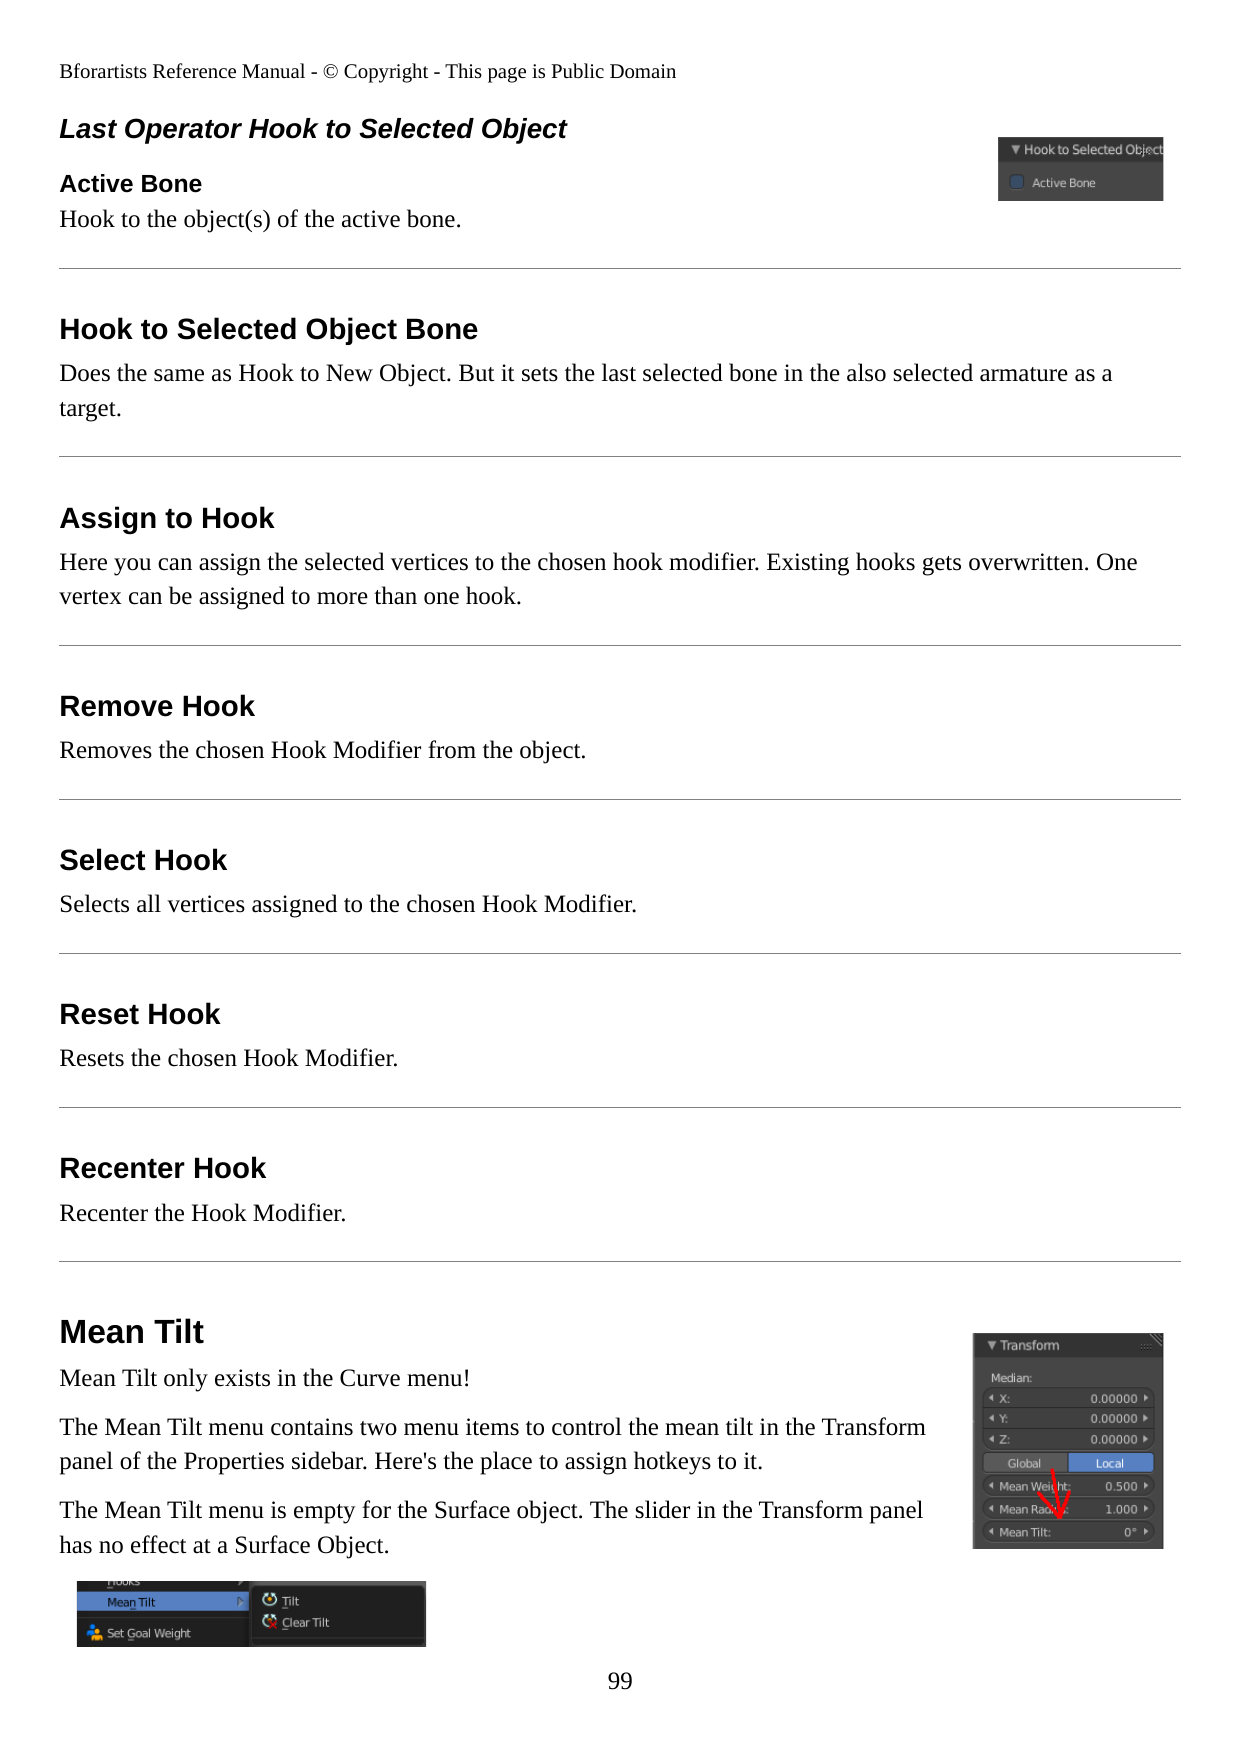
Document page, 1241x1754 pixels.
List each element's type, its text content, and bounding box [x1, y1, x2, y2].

text The Mean Tilt menu contains two menu items to control the mean tilt in the Transform panel of the Properties sidebar. Here's the place to assign hotkeys to it. [59, 1412, 972, 1475]
subtitle Reset Hook [59, 997, 1181, 1031]
subtitle Last Operator Hook to Selected Object [59, 113, 1181, 144]
text Mean Tilt only exists in the Curve menu! [59, 1363, 972, 1392]
subtitle Assign to Hook [59, 501, 1181, 534]
text Recenter the Hook Modifier. [59, 1198, 1181, 1226]
subtitle [1164, 169, 1181, 198]
subtitle Mean Tilt [59, 1312, 1181, 1350]
text The Mean Tilt menu is empty for the Surface object. The slider in the Transform panel has no effect at a Surface Object. [59, 1495, 1181, 1559]
text Selects all vertices assigned to the chosen Hook Modifier. [59, 889, 1181, 918]
picture [972, 1333, 1164, 1549]
subtitle Hook to Selected Object Bone [59, 312, 1181, 346]
subtitle Select Hook [59, 843, 1181, 877]
text Hook to the object(s) of the active bone. [59, 204, 1181, 233]
picture [76, 1581, 427, 1647]
subtitle Recenter Hook [59, 1151, 1181, 1185]
picture [998, 137, 1164, 201]
text Does the same as Hook to New Object. But it sets the last selected bone in the also selected armature as a target. [59, 358, 1181, 422]
text Removes the chosen Hook Modifier from the object. [59, 735, 1181, 764]
text Resets the chosen Hook Modifier. [59, 1043, 1181, 1072]
text Here you can assign the selected vertices to the chosen hook modifier. Existing hooks gets overwritten. One vertex can be assigned to more than one hook. [59, 547, 1181, 610]
subtitle Active Bone [59, 169, 998, 198]
subtitle Remove Hook [59, 689, 1181, 723]
